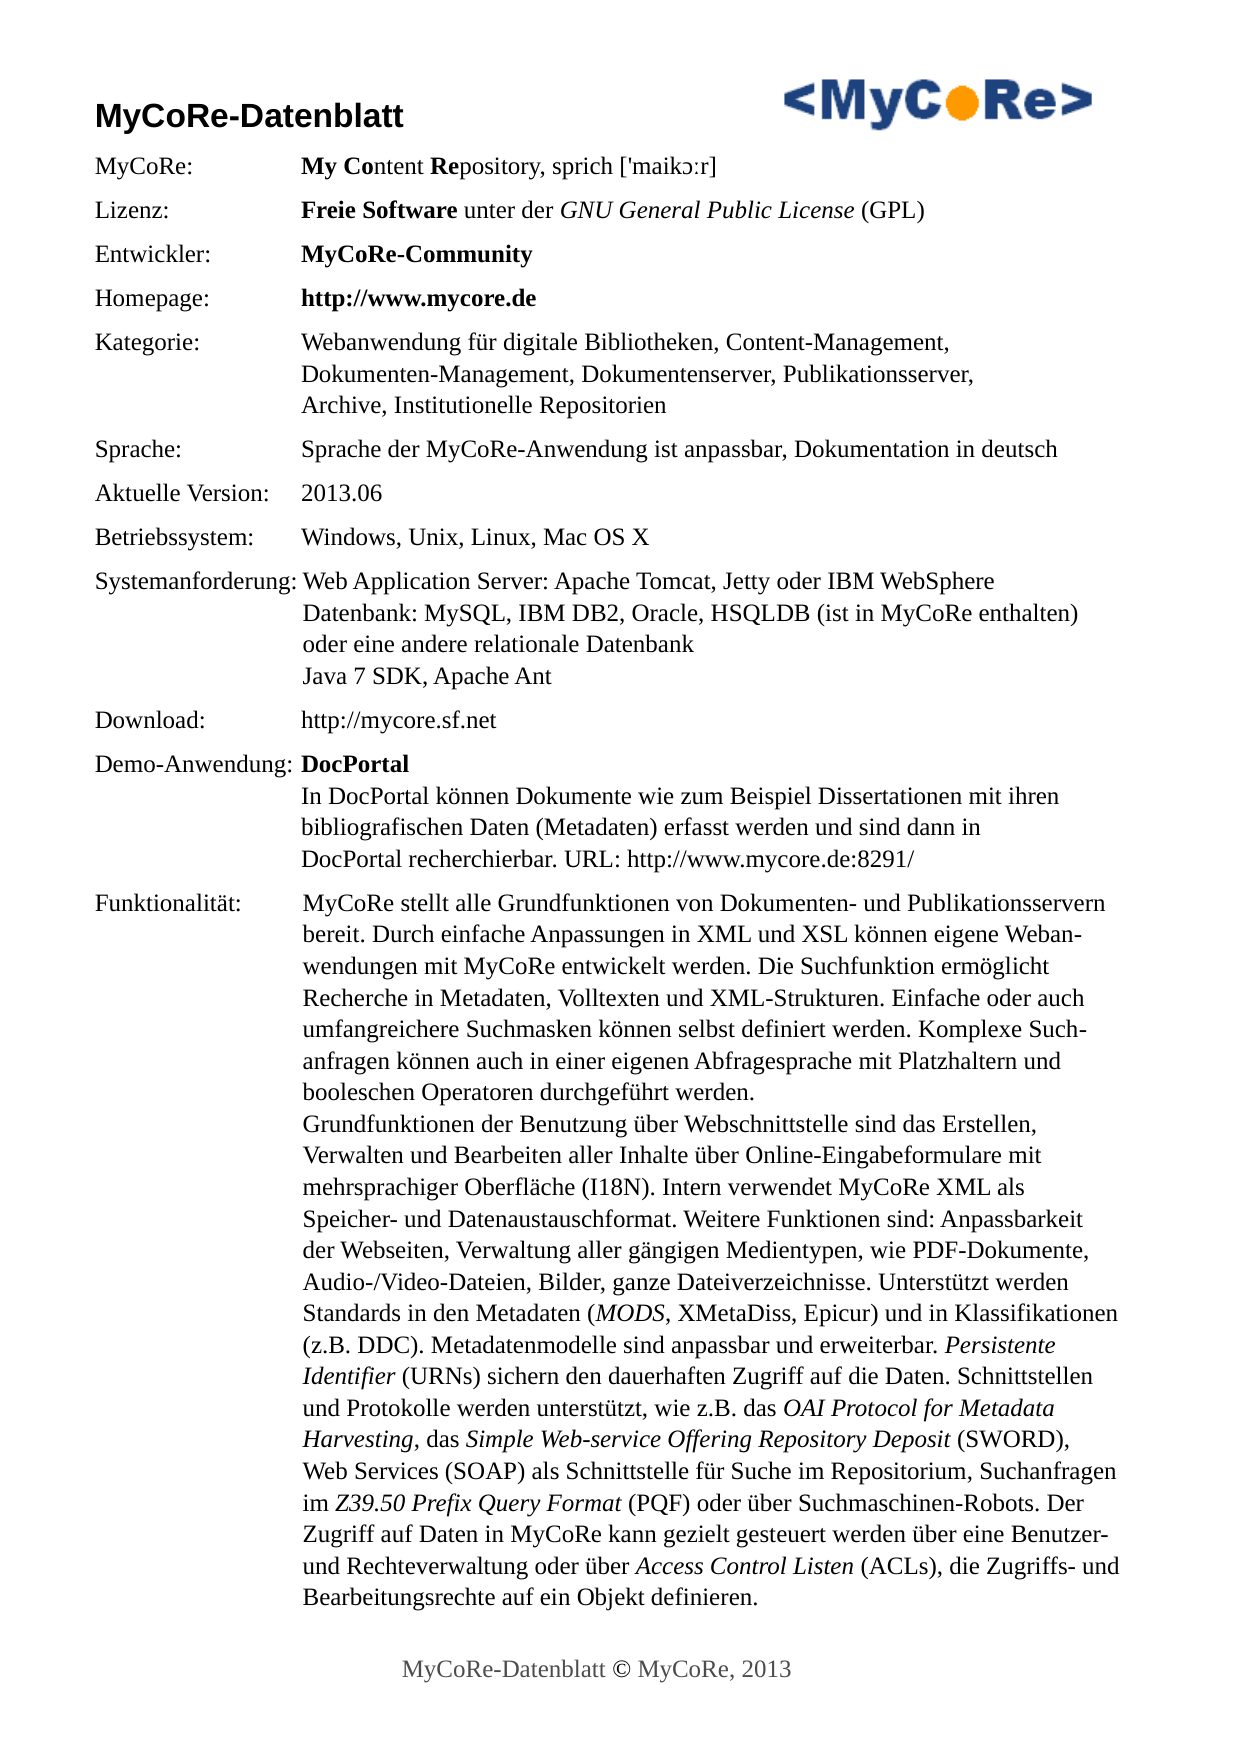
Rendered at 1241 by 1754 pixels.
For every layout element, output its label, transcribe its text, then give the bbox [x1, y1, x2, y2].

text Kategorie: Webanwendung für digitale Bibliotheken, Content-Management, Dokumenten-Management, Dokumentenserver, Publikationsserver, Archive, Institutionelle Repositorien [94, 327, 1122, 419]
text Lizenz: Freie Software unter der GNU General Public License (GPL) [94, 195, 1122, 224]
text Sprache: Sprache der MyCoRe-Anwendung ist anpassbar, Dokumentation in deutsch [94, 434, 1122, 463]
text Systemanforderung: Web Application Server: Apache Tomcat, Jetty oder IBM WebSphere Datenbank: MySQL, IBM DB2, Oracle, HSQLDB (ist in MyCoRe enthalten) oder eine andere relationale Datenbank Java 7 SDK, Apache Ant [94, 566, 1127, 690]
picture [780, 57, 1103, 143]
text Entwickler: MyCoRe-Community [94, 239, 1122, 268]
subtitle [1103, 96, 1122, 134]
text Demo-Anwendung: DocPortal In DocPortal können Dokumente wie zum Beispiel Dissertationen mit ihren bibliografischen Daten (Metadaten) erfasst werden und sind dann in DocPortal recherchierbar. URL: http://www.mycore.de:8291/ [94, 749, 1122, 873]
subtitle MyCoRe-Datenblatt [94, 96, 780, 134]
text Betriebssystem: Windows, Unix, Linux, Mac OS X [94, 522, 1122, 551]
text Aktuelle Version: 2013.06 [94, 478, 1122, 507]
text Homepage: http://www.mycore.de [94, 283, 1122, 312]
text MyCoRe: My Content Repository, sprich ['maikɔːr] [94, 151, 1122, 179]
text Funktionalität: MyCoRe stellt alle Grundfunktionen von Dokumenten- und Publikationsservern bereit. Durch einfache Anpassungen in XML und XSL können eigene Weban­wendungen mit MyCoRe entwickelt werden. Die Suchfunktion ermöglicht Recherche in Metadaten, Volltexten und XML-Strukturen. Einfache oder auch umfangreichere Suchmasken können selbst definiert werden. Komplexe Such­anfragen können auch in einer eigenen Abfragesprache mit Platzhaltern und booleschen Operatoren durchgeführt werden. Grundfunktionen der Benutzung über Webschnittstelle sind das Erstellen, Verwalten und Bearbeiten aller Inhalte über Online-Eingabeformulare mit mehrsprachiger Oberfläche (I18N). Intern verwendet MyCoRe XML als Speicher- und Datenaustauschformat. Weitere Funktionen sind: Anpassbarkeit der Webseiten, Verwaltung aller gängigen Medientypen, wie PDF-Dokumente, Audio-/Video-Dateien, Bilder, ganze Dateiverzeichnisse. Unterstützt werden Standards in den Metadaten (MODS, XMetaDiss, Epicur) und in Klassifikationen (z.B. DDC). Metadatenmodelle sind anpassbar und erweiterbar. Persistente Identifier (URNs) sichern den dauerhaften Zugriff auf die Daten. Schnittstellen und Protokolle werden unterstützt, wie z.B. das OAI Protocol for Metadata Harvesting, das Simple Web-service Offering Repository Deposit (SWORD), Web Services (SOAP) als Schnittstelle für Suche im Repositorium, Suchanfragen im Z39.50 Prefix Query Format (PQF) oder über Suchmaschinen-Robots. Der Zugriff auf Daten in MyCoRe kann gezielt gesteuert werden über eine Benutzer- und Rechteverwaltung oder über Access Control Listen (ACLs), die Zugriffs- und Bearbeitungsrechte auf ein Objekt definieren. [94, 888, 1121, 1611]
text Download: http://mycore.sf.net [94, 705, 1122, 734]
